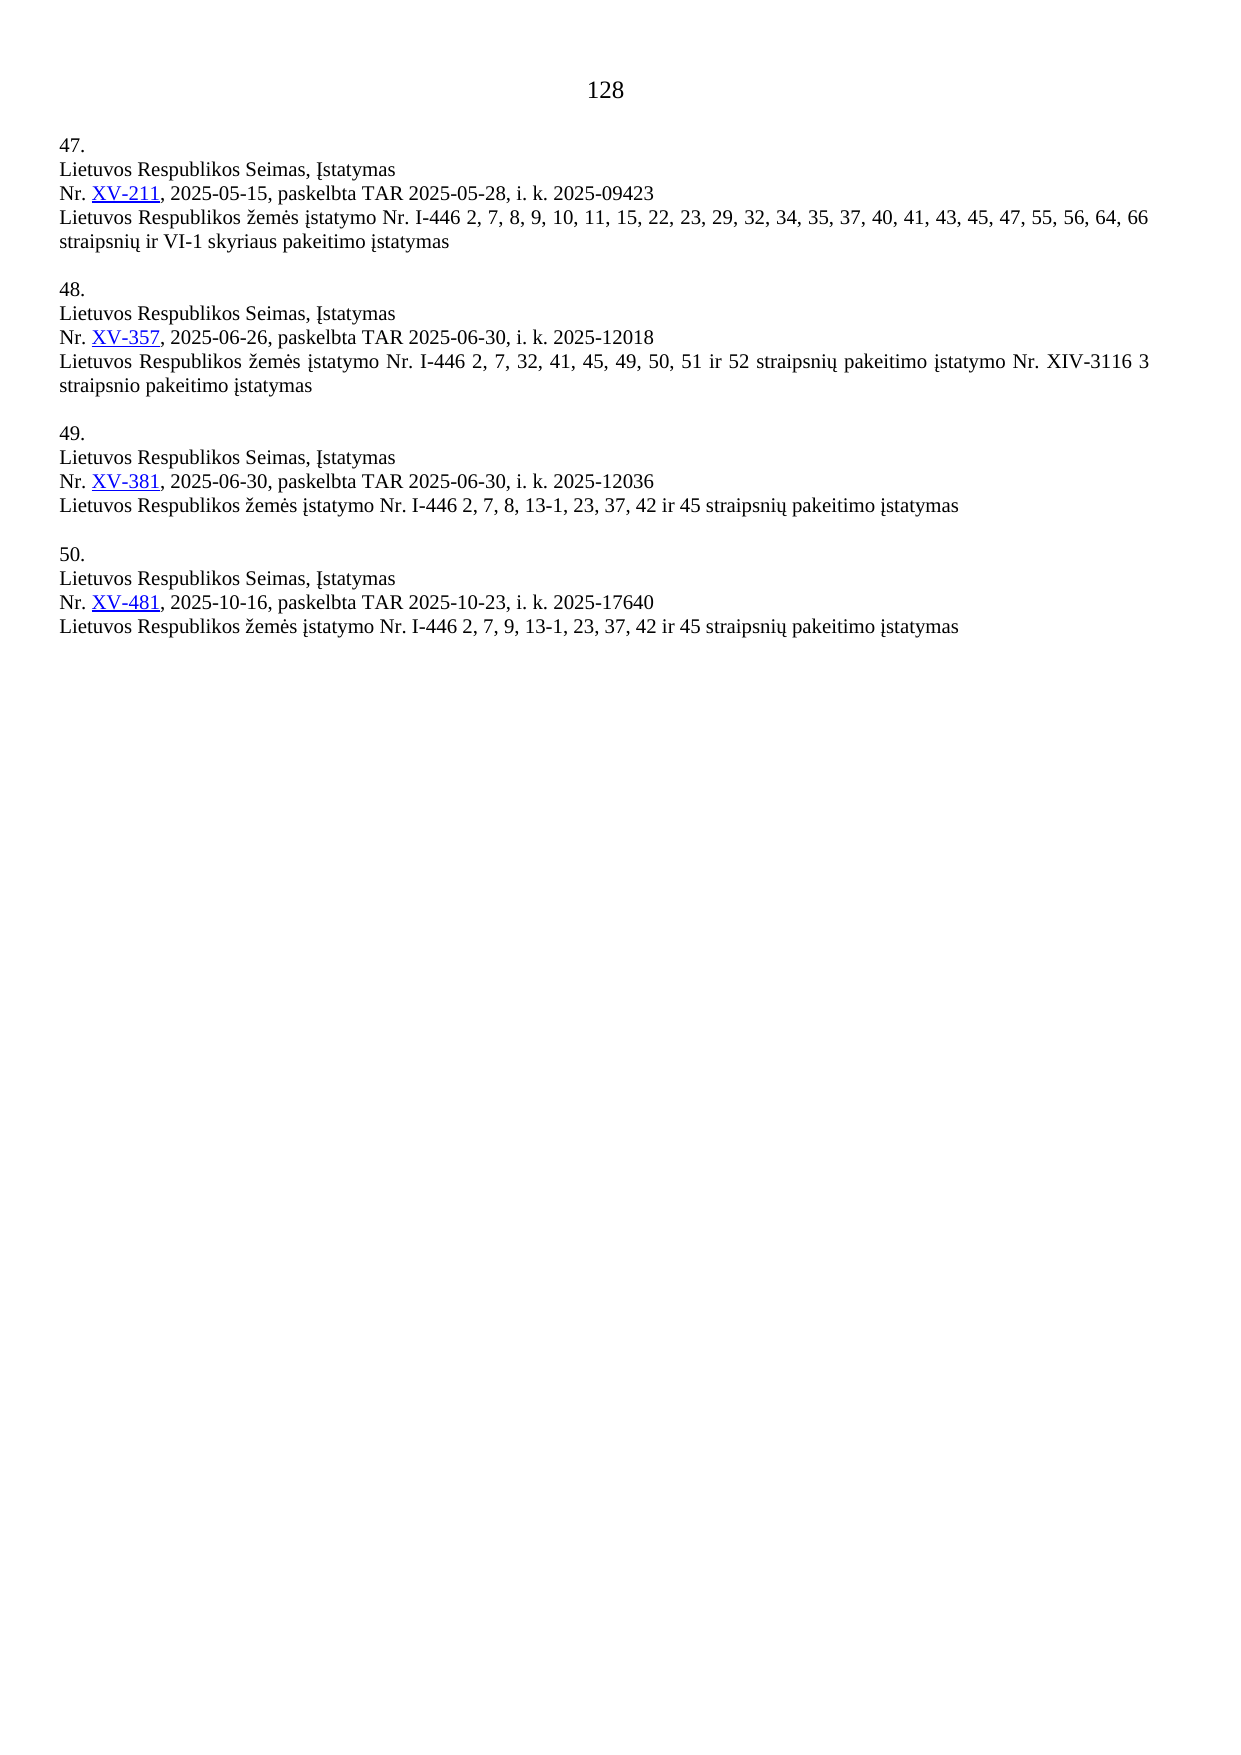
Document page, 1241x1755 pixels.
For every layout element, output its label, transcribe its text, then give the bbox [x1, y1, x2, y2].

text Lietuvos Respublikos Seimas, Įstatymas [59, 157, 1152, 181]
text Lietuvos Respublikos žemės įstatymo Nr. I-446 2, 7, 8, 13-1, 23, 37, 42 ir 45 straipsnių pakeitimo įstatymas [59, 493, 1152, 517]
text 48. [59, 277, 1152, 301]
text 50. [59, 542, 1152, 566]
text Nr. XV-211, 2025-05-15, paskelbta TAR 2025-05-28, i. k. 2025-09423 [59, 181, 1152, 205]
text Lietuvos Respublikos Seimas, Įstatymas [59, 301, 1152, 325]
text Nr. XV-357, 2025-06-26, paskelbta TAR 2025-06-30, i. k. 2025-12018 [59, 325, 1152, 349]
text 47. [59, 132, 1152, 157]
text 49. [59, 421, 1152, 445]
text Lietuvos Respublikos žemės įstatymo Nr. I-446 2, 7, 9, 13-1, 23, 37, 42 ir 45 straipsnių pakeitimo įstatymas [59, 614, 1152, 638]
text Lietuvos Respublikos Seimas, Įstatymas [59, 445, 1152, 469]
text Nr. XV-481, 2025-10-16, paskelbta TAR 2025-10-23, i. k. 2025-17640 [59, 590, 1152, 614]
text Nr. XV-381, 2025-06-30, paskelbta TAR 2025-06-30, i. k. 2025-12036 [59, 469, 1152, 493]
text Lietuvos Respublikos žemės įstatymo Nr. I-446 2, 7, 32, 41, 45, 49, 50, 51 ir 52 straipsnių pakeitimo įstatymo Nr. XIV-3116 3 straipsnio pakeitimo įstatymas [59, 349, 1152, 397]
text Lietuvos Respublikos žemės įstatymo Nr. I-446 2, 7, 8, 9, 10, 11, 15, 22, 23, 29, 32, 34, 35, 37, 40, 41, 43, 45, 47, 55, 56, 64, 66 straipsnių ir VI-1 skyriaus pakeitimo įstatymas [59, 205, 1152, 253]
text Lietuvos Respublikos Seimas, Įstatymas [59, 566, 1152, 590]
